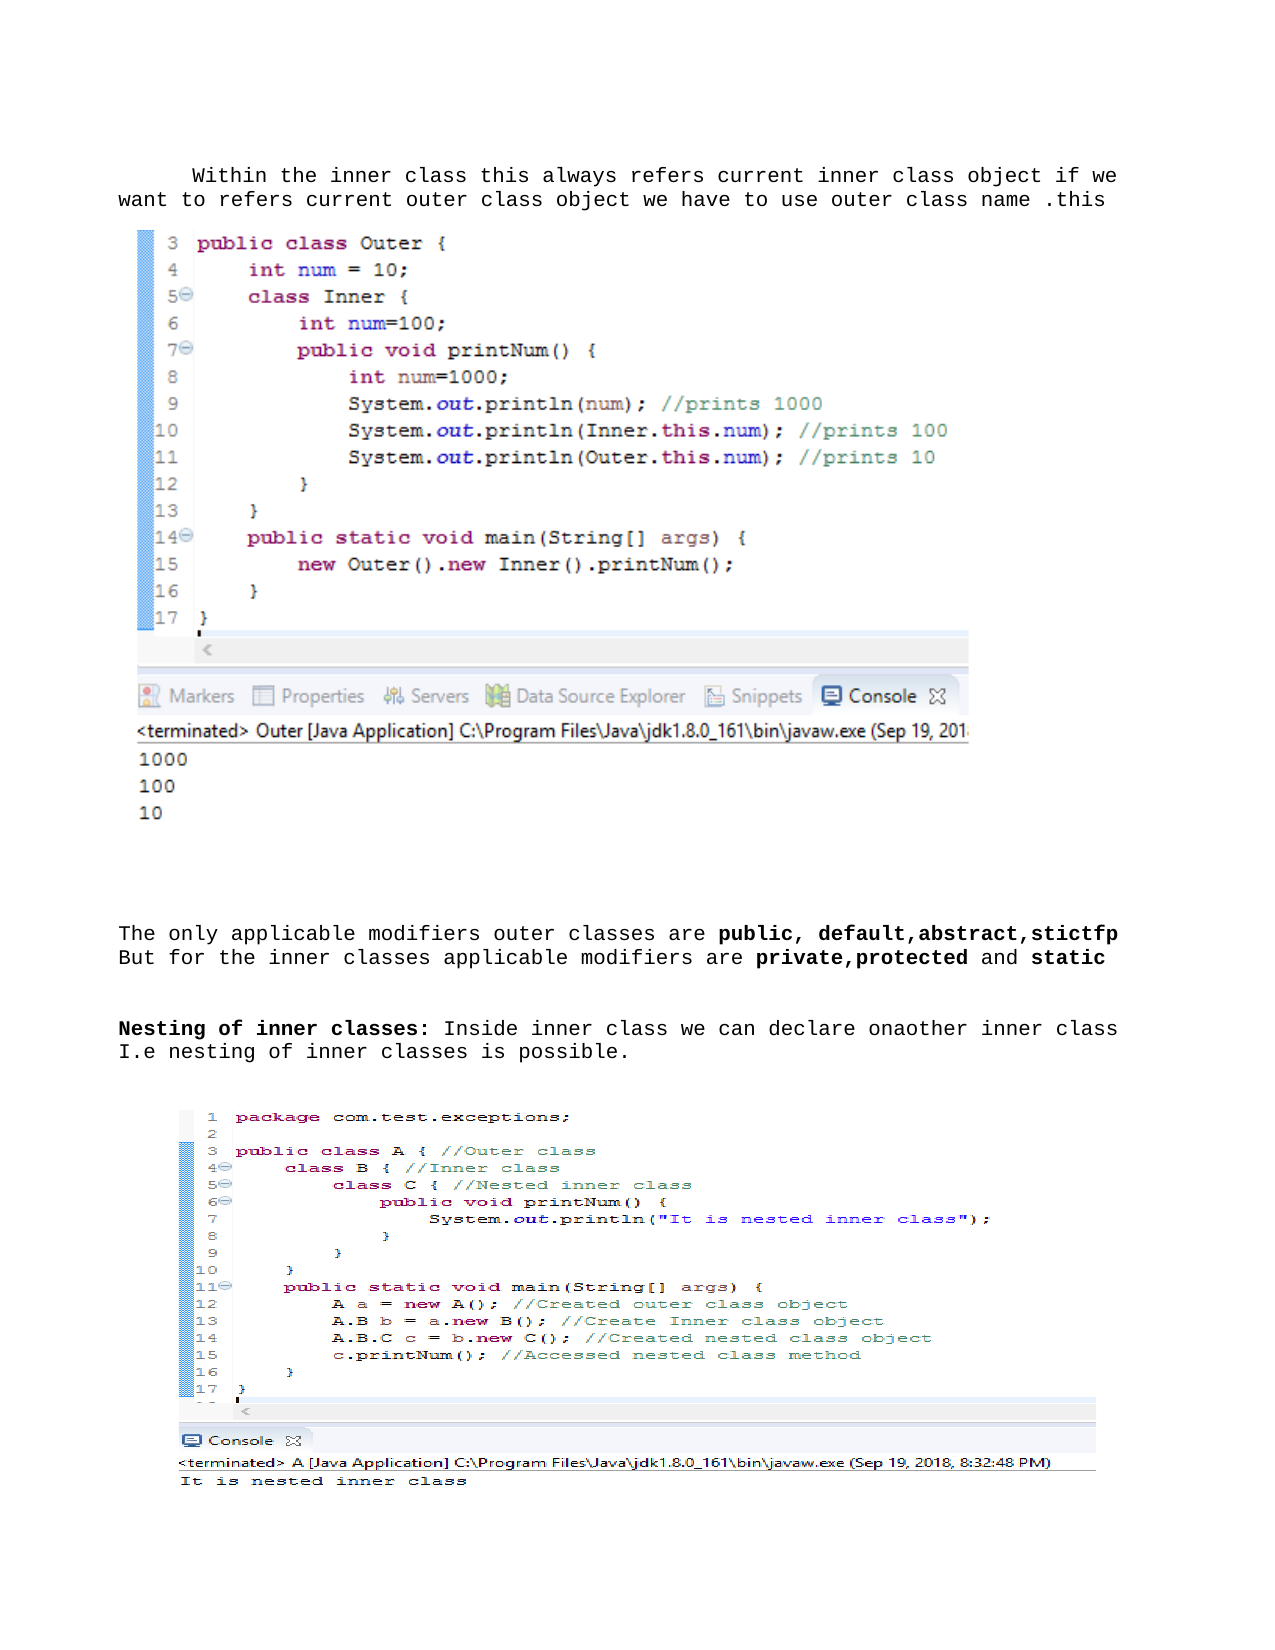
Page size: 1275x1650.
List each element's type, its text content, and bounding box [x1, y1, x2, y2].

text But for the inner classes applicable modifiers are private,protected and static [118, 947, 1157, 970]
text Within the inner class this always refers current inner class object if we want to refers current outer class object we have to use outer class name .this [118, 165, 1157, 213]
text The only applicable modifiers outer classes are public, default,abstract,stictfp [118, 923, 1157, 947]
text Nesting of inner classes: Inside inner class we can declare onaother inner class I.e nesting of inner classes is possible. [118, 1018, 1157, 1065]
